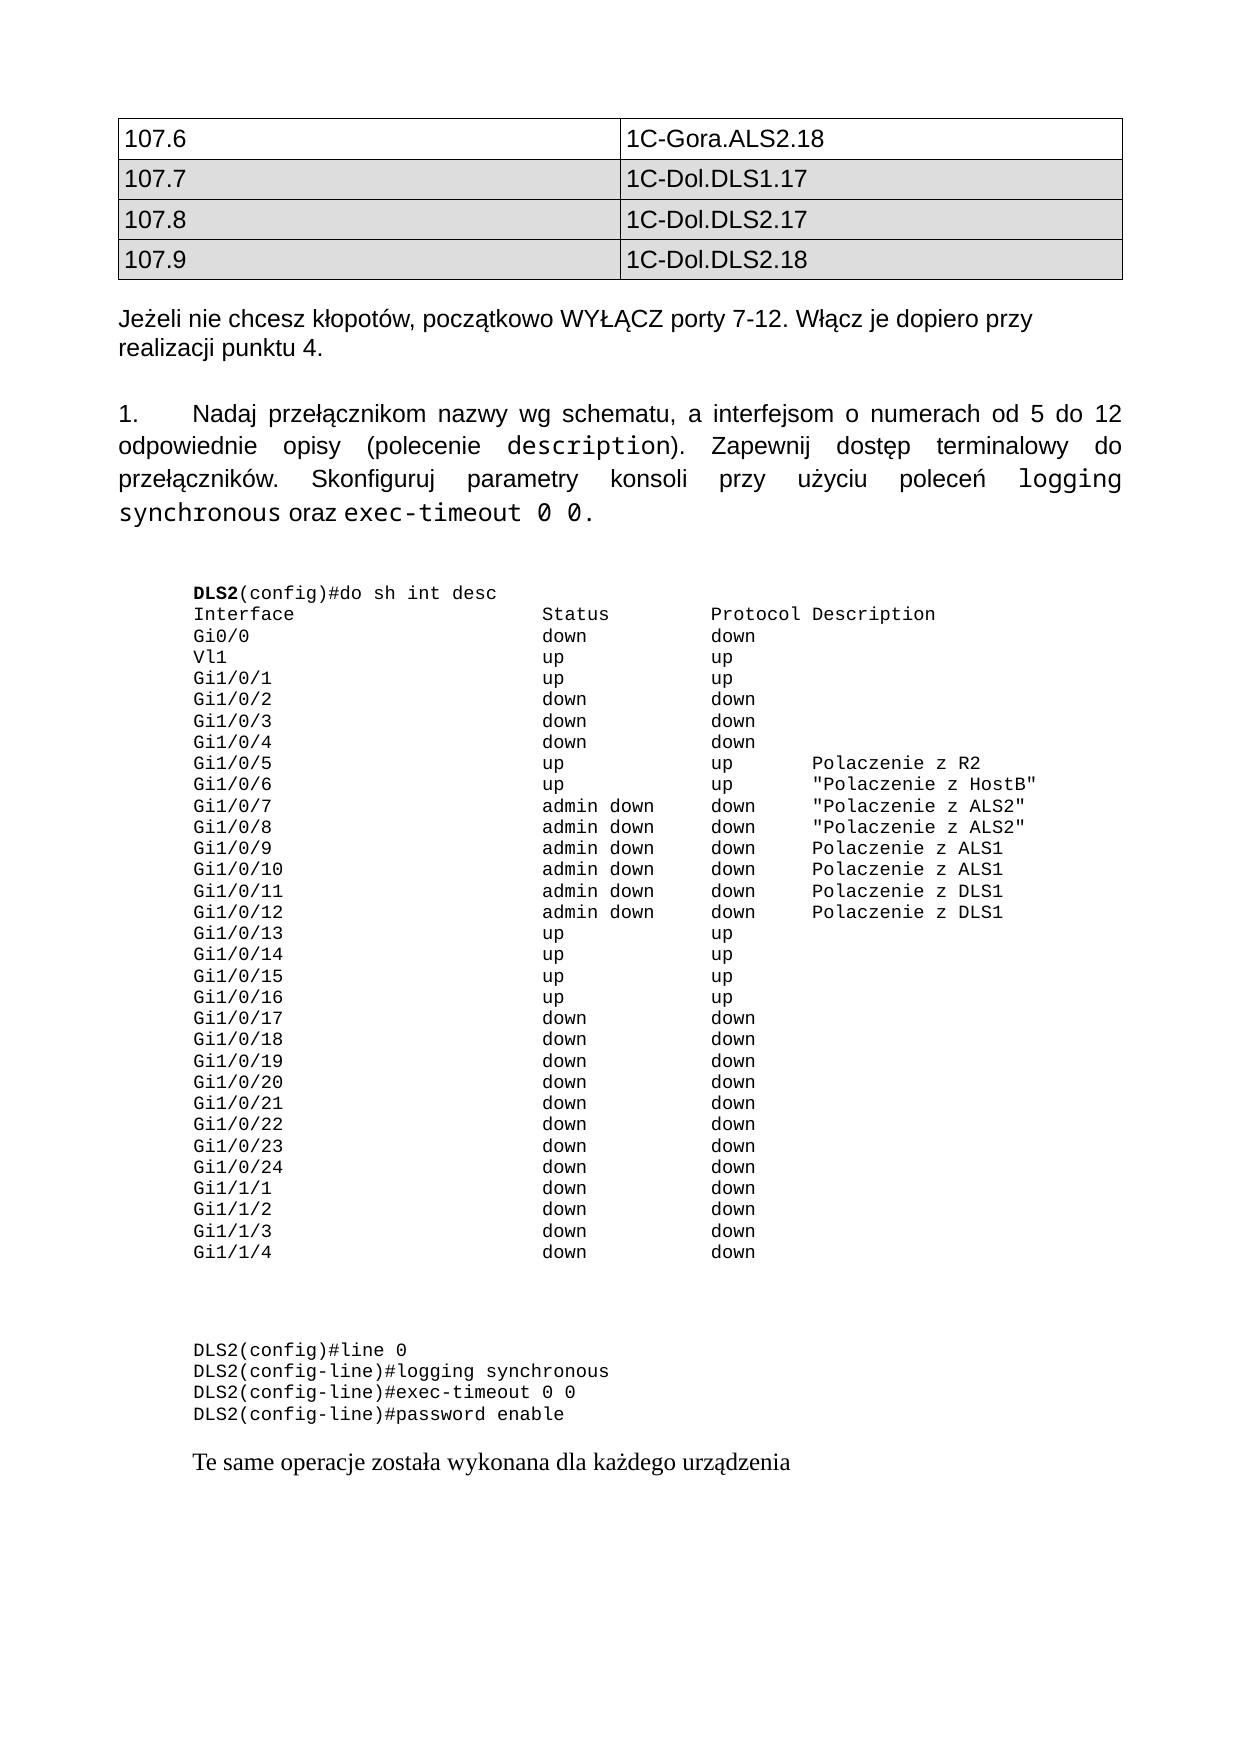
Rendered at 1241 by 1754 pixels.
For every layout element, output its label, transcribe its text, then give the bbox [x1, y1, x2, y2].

text Gi1/0/24 down down [193, 1158, 1122, 1179]
text Gi1/0/14 up up [193, 945, 1122, 966]
text Gi1/0/6 up up "Polaczenie z HostB" [193, 775, 1122, 796]
text Vl1 up up [193, 648, 1122, 669]
text Gi1/0/7 admin down down "Polaczenie z ALS2" [193, 796, 1122, 818]
text Gi1/1/4 down down [193, 1243, 1122, 1264]
text DLS2(config-line)#logging synchronous [193, 1362, 1122, 1383]
text Gi1/0/1 up up [193, 669, 1122, 690]
table_cell 1C-Gora.ALS2.18 [621, 119, 1122, 158]
table_cell 107.8 [119, 200, 620, 239]
text Gi1/0/2 down down [193, 690, 1122, 711]
table_cell 1C-Dol.DLS2.17 [621, 200, 1122, 239]
text Gi1/0/13 up up [193, 924, 1122, 945]
table_cell 1C-Dol.DLS2.18 [621, 240, 1122, 279]
text Gi1/0/10 admin down down Polaczenie z ALS1 [193, 860, 1122, 881]
text Gi1/0/4 down down [193, 733, 1122, 754]
text Gi1/1/2 down down [193, 1200, 1122, 1221]
text Interface Status Protocol Description [193, 605, 1122, 626]
table_cell 107.6 [119, 119, 620, 158]
text Gi1/0/3 down down [193, 711, 1122, 733]
table_cell 107.9 [119, 240, 620, 279]
text Gi1/0/20 down down [193, 1073, 1122, 1094]
text Gi0/0 down down [193, 626, 1122, 648]
text Gi1/0/15 up up [193, 966, 1122, 988]
subtitle Jeżeli nie chcesz kłopotów, początkowo WYŁĄCZ porty 7-12. Włącz je dopiero przy realizacji punktu 4. [118, 304, 1122, 362]
table_cell 107.7 [119, 160, 620, 199]
text Gi1/0/22 down down [193, 1115, 1122, 1136]
text Gi1/1/1 down down [193, 1179, 1122, 1200]
text Gi1/1/3 down down [193, 1221, 1122, 1243]
table_cell 1C-Dol.DLS1.17 [621, 160, 1122, 199]
text Gi1/0/8 admin down down "Polaczenie z ALS2" [193, 818, 1122, 839]
text DLS2(config-line)#exec-timeout 0 0 [193, 1383, 1122, 1404]
text DLS2(config)#line 0 [193, 1341, 1122, 1362]
text DLS2(config-line)#password enable [193, 1404, 1122, 1426]
text Te same operacje została wykonana dla każdego urządzenia [118, 1447, 1122, 1476]
text Gi1/0/21 down down [193, 1094, 1122, 1115]
subtitle Nadaj przełącznikom nazwy wg schematu, a interfejsom o numerach od 5 do 12 odpowiednie opisy (polecenie description). Zapewnij dostęp terminalowy do przełączników. Skonfiguruj parametry konsoli przy użyciu poleceń logging synchronous oraz exec-timeout 0 0. [118, 399, 1122, 529]
text Gi1/0/23 down down [193, 1136, 1122, 1158]
text Gi1/0/5 up up Polaczenie z R2 [193, 754, 1122, 775]
text Gi1/0/9 admin down down Polaczenie z ALS1 [193, 839, 1122, 860]
text Gi1/0/17 down down [193, 1009, 1122, 1030]
text Gi1/0/16 up up [193, 988, 1122, 1009]
text Gi1/0/12 admin down down Polaczenie z DLS1 [193, 903, 1122, 924]
text Gi1/0/11 admin down down Polaczenie z DLS1 [193, 881, 1122, 903]
text Gi1/0/18 down down [193, 1030, 1122, 1051]
text Gi1/0/19 down down [193, 1051, 1122, 1073]
text DLS2(config)#do sh int desc [193, 584, 1122, 605]
